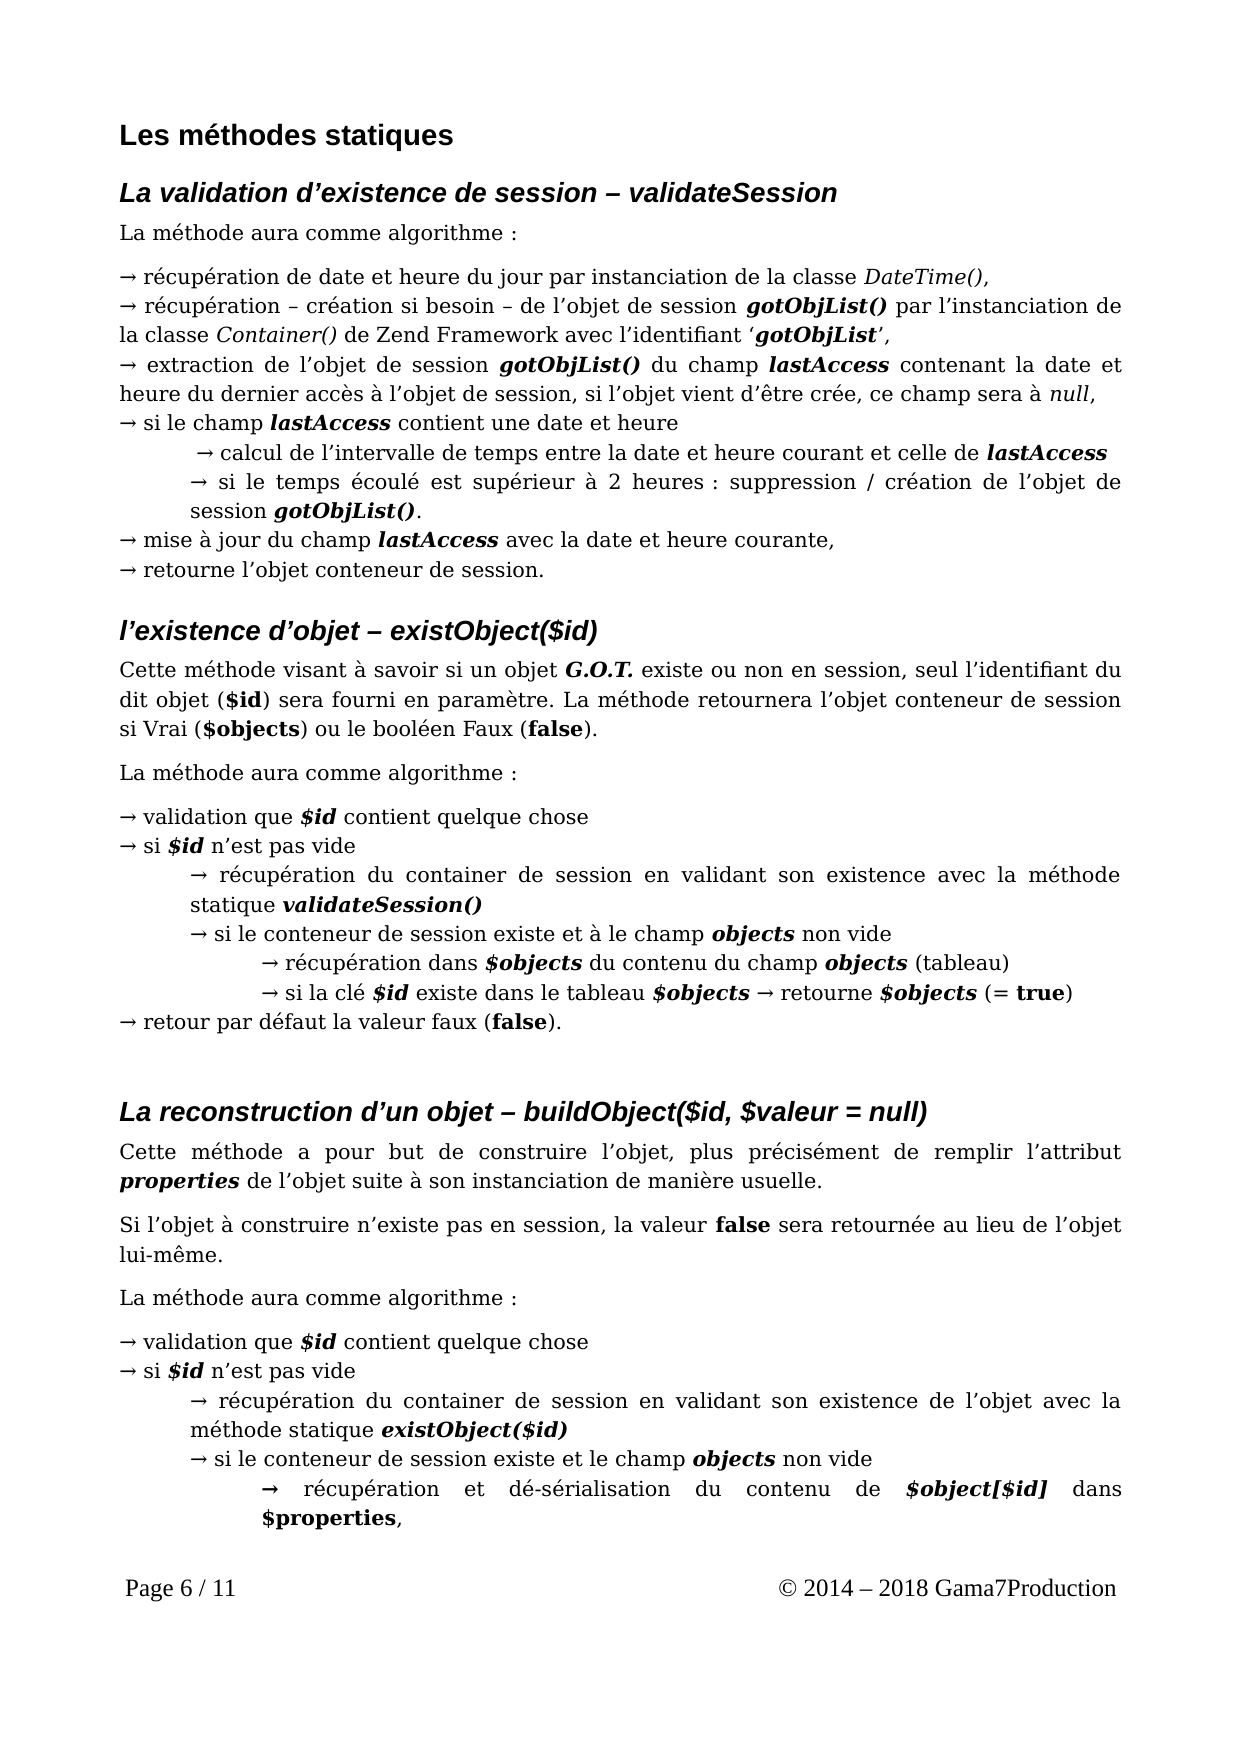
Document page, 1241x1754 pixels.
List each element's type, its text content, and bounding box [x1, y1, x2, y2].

text → validation que $id contient quelque chose [119, 804, 1122, 829]
text → récupération dans $objects du contenu du champ objects (tableau) [261, 951, 1122, 976]
text → si le champ lastAccess contient une date et heure [119, 411, 1122, 436]
text → récupération de date et heure du jour par instanciation de la classe DateTime(), [119, 265, 1122, 289]
text La méthode aura comme algorithme : [119, 761, 1122, 785]
text → si la clé $id existe dans le tableau $objects → retourne $objects (= true) [261, 981, 1122, 1005]
text → retour par défaut la valeur faux (false). [119, 1010, 1122, 1034]
subtitle La reconstruction d’un objet – buildObject($id, $valeur = null) [119, 1096, 1122, 1128]
text La méthode aura comme algorithme : [119, 1286, 1122, 1311]
text → si le conteneur de session existe et le champ objects non vide [190, 1447, 1122, 1472]
text Cette méthode visant à savoir si un objet G.O.T. existe ou non en session, seul l’identifiant du dit objet ($id) sera fourni en paramètre. La méthode retournera l’objet conteneur de session si Vrai ($objects) ou le booléen Faux (false). [119, 658, 1122, 741]
text → si $id n’est pas vide [119, 834, 1122, 858]
text → mise à jour du champ lastAccess avec la date et heure courante, [119, 528, 1122, 553]
text → si $id n’est pas vide [119, 1359, 1122, 1384]
text Cette méthode a pour but de construire l’objet, plus précisément de remplir l’attribut properties de l’objet suite à son instanciation de manière usuelle. [119, 1140, 1122, 1194]
subtitle La validation d’existence de session – validateSession [119, 177, 1122, 209]
text La méthode aura comme algorithme : [119, 221, 1122, 246]
text → calcul de l’intervalle de temps entre la date et heure courant et celle de lastAccess [119, 440, 1122, 465]
text → retourne l’objet conteneur de session. [119, 558, 1122, 582]
text → si le temps écoulé est supérieur à 2 heures : suppression / création de l’objet de session gotObjList(). [190, 470, 1122, 523]
text Si l’objet à construire n’existe pas en session, la valeur false sera retournée au lieu de l’objet lui-même. [119, 1213, 1122, 1267]
text → validation que $id contient quelque chose [119, 1330, 1122, 1354]
text → si le conteneur de session existe et à le champ objects non vide [190, 922, 1122, 946]
text → récupération du container de session en validant son existence avec la méthode statique validateSession() [190, 863, 1122, 917]
text → extraction de l’objet de session gotObjList() du champ lastAccess contenant la date et heure du dernier accès à l’objet de session, si l’objet vient d’être crée, ce champ sera à null, [119, 353, 1122, 406]
text → récupération et dé-sérialisation du contenu de $object[$id] dans $properties, [261, 1477, 1122, 1530]
text → récupération du container de session en validant son existence de l’objet avec la méthode statique existObject($id) [190, 1389, 1122, 1442]
subtitle l’existence d’objet – existObject($id) [119, 614, 1122, 646]
subtitle Les méthodes statiques [119, 118, 1122, 152]
text → récupération – création si besoin – de l’objet de session gotObjList() par l’instanciation de la classe Container() de Zend Framework avec l’identifiant ‘gotObjList’, [119, 294, 1122, 348]
